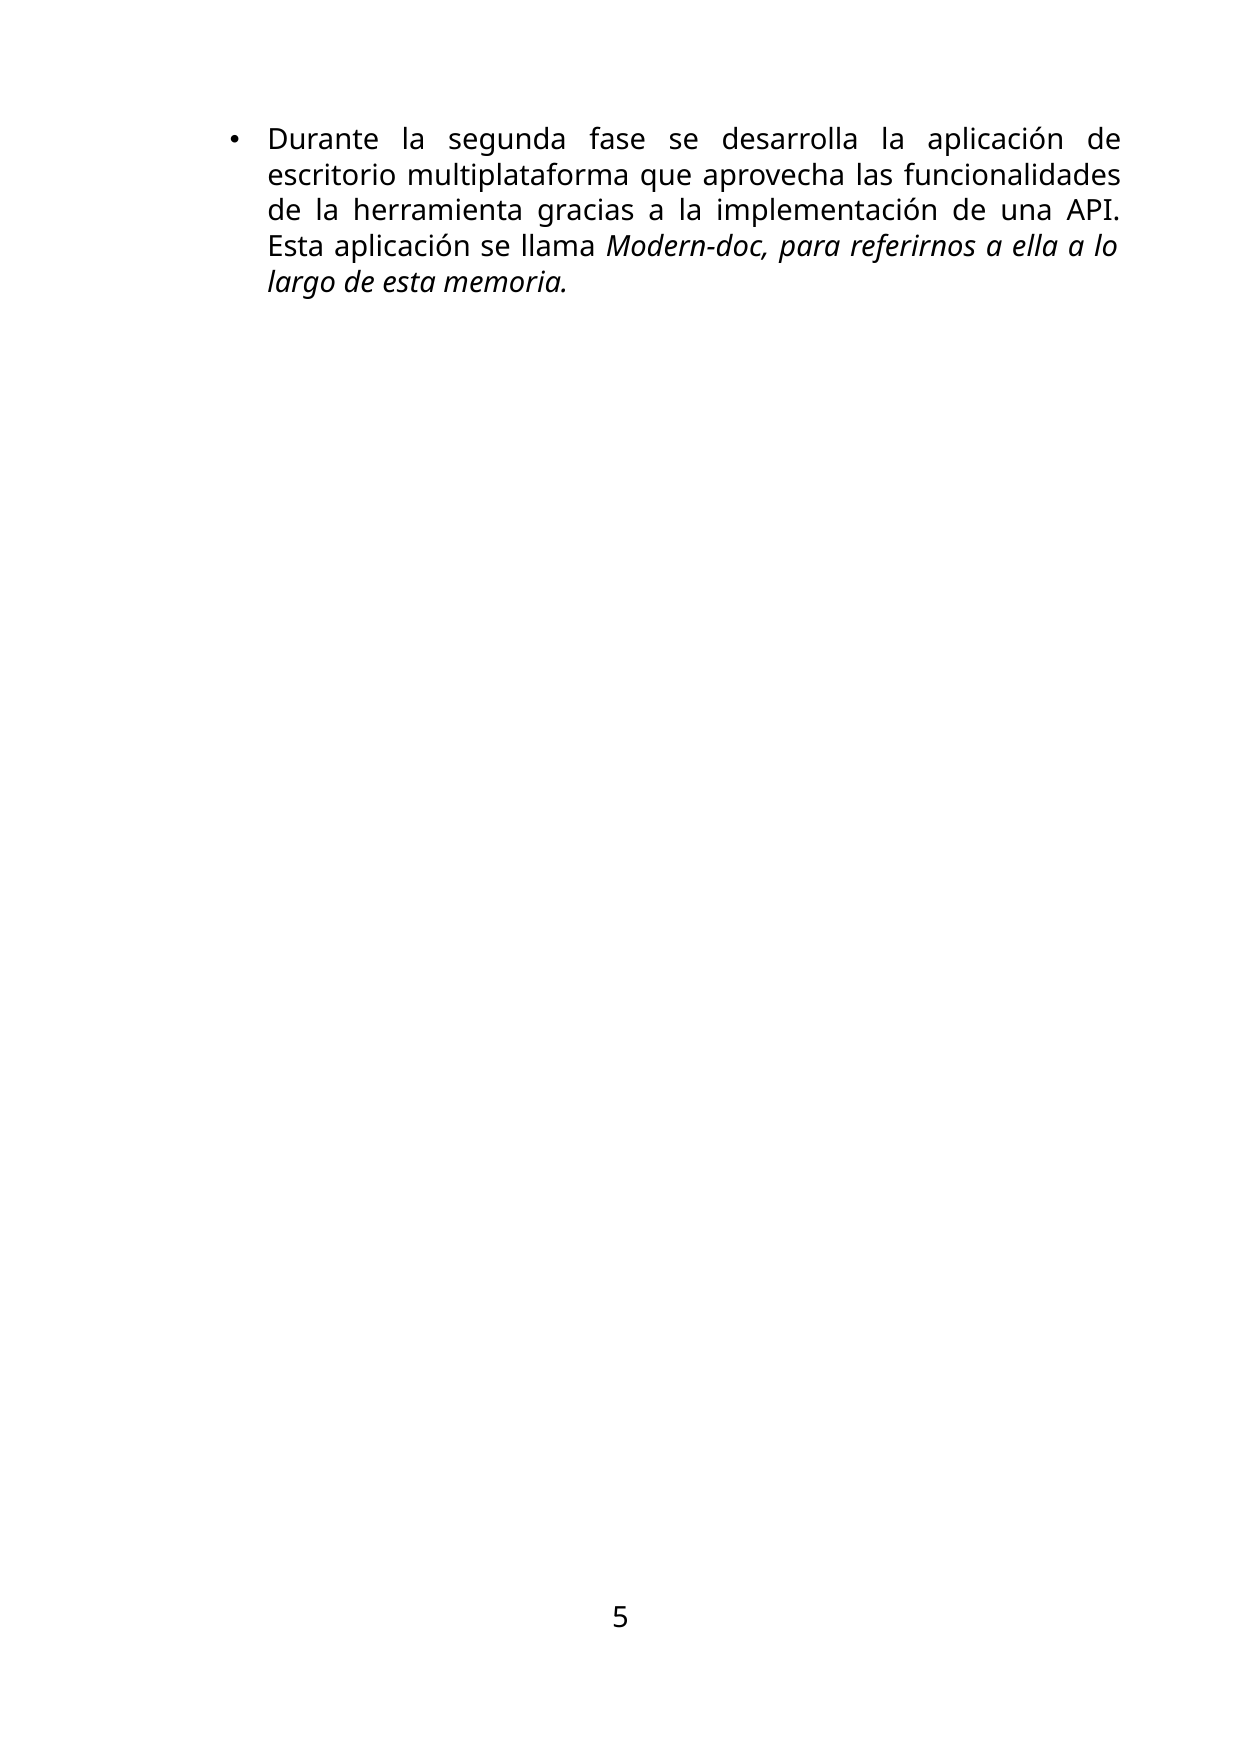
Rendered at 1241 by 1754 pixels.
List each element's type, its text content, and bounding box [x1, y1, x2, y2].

list Durante la segunda fase se desarrolla la aplicación de escritorio multiplataforma que aprovecha las funcionalidades de la herramienta gracias a la implementación de una API. Esta aplicación se llama Modern-doc, para referirnos a ella a lo largo de esta memoria. [229, 118, 1122, 301]
